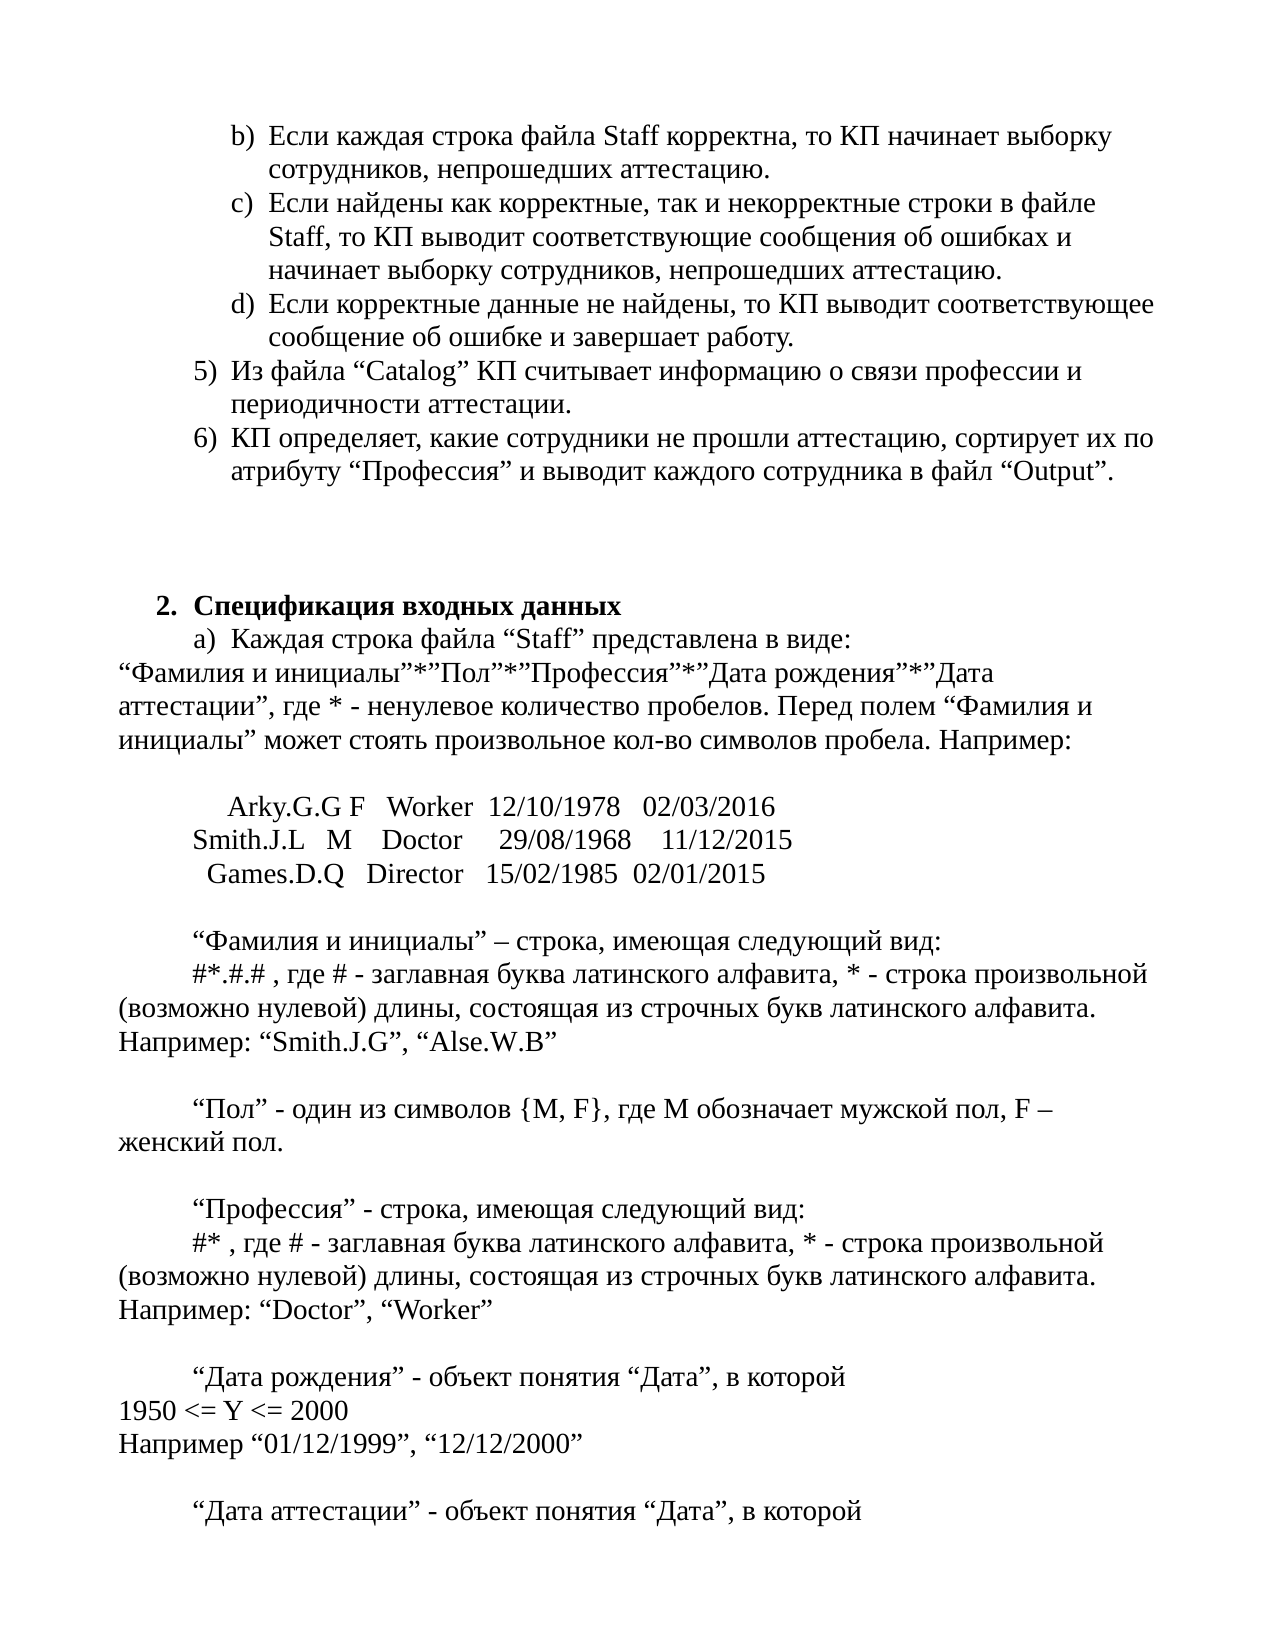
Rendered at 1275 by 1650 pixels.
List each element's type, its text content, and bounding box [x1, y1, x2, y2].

list КП определяет, какие сотрудники не прошли аттестацию, сортирует их по атрибуту “Профессия” и выводит каждого сотрудника в файл “Output”. [193, 420, 1157, 487]
text “Профессия” - строка, имеющая следующий вид: [118, 1191, 1157, 1225]
list Если найдены как корректные, так и некорректные строки в файле Staff, то КП выводит соответствующие сообщения об ошибках и начинает выборку сотрудников, непрошедших аттестацию. [231, 185, 1157, 286]
list Если каждая строка файла Staff корректна, то КП начинает выборку сотрудников, непрошедших аттестацию. [231, 118, 1157, 185]
text 1950 <= Y <= 2000 [118, 1393, 1157, 1426]
text “Пол” - один из символов {M, F}, где M обозначает мужской пол, F – женский пол. [118, 1091, 1157, 1158]
text #*.#.# , где # - заглавная буква латинского алфавита, * - строка произвольной (возможно нулевой) длины, состоящая из строчных букв латинского алфавита. [118, 957, 1157, 1024]
text “Дата аттестации” - объект понятия “Дата”, в которой [118, 1493, 1157, 1527]
text “Фамилия и инициалы”*”Пол”*”Профессия”*”Дата рождения”*”Дата аттестации”, где * - ненулевое количество пробелов. Перед полем “Фамилия и инициалы” может стоять произвольное кол-во символов пробела. Например: [118, 655, 1157, 755]
list Каждая строка файла “Staff” представлена в виде: [193, 621, 1157, 655]
text Arky.G.G F Worker 12/10/1978 02/03/2016 [118, 789, 1157, 822]
text Games.D.Q Director 15/02/1985 02/01/2015 [118, 856, 1157, 889]
list Если корректные данные не найдены, то КП выводит соответствующее сообщение об ошибке и завершает работу. [231, 286, 1157, 353]
text Smith.J.L M Doctor 29/08/1968 11/12/2015 [118, 822, 1157, 856]
text “Дата рождения” - объект понятия “Дата”, в которой [118, 1359, 1157, 1393]
text Например “01/12/1999”, “12/12/2000” [118, 1426, 1157, 1460]
list Из файла “Catalog” КП считывает информацию о связи профессии и периодичности аттестации. [193, 353, 1157, 420]
text “Фамилия и инициалы” – строка, имеющая следующий вид: [118, 923, 1157, 957]
text #* , где # - заглавная буква латинского алфавита, * - строка произвольной (возможно нулевой) длины, состоящая из строчных букв латинского алфавита. [118, 1225, 1157, 1292]
text Например: “Doctor”, “Worker” [118, 1292, 1157, 1326]
list Спецификация входных данных [156, 588, 1157, 621]
text Например: “Smith.J.G”, “Alse.W.B” [118, 1024, 1157, 1057]
